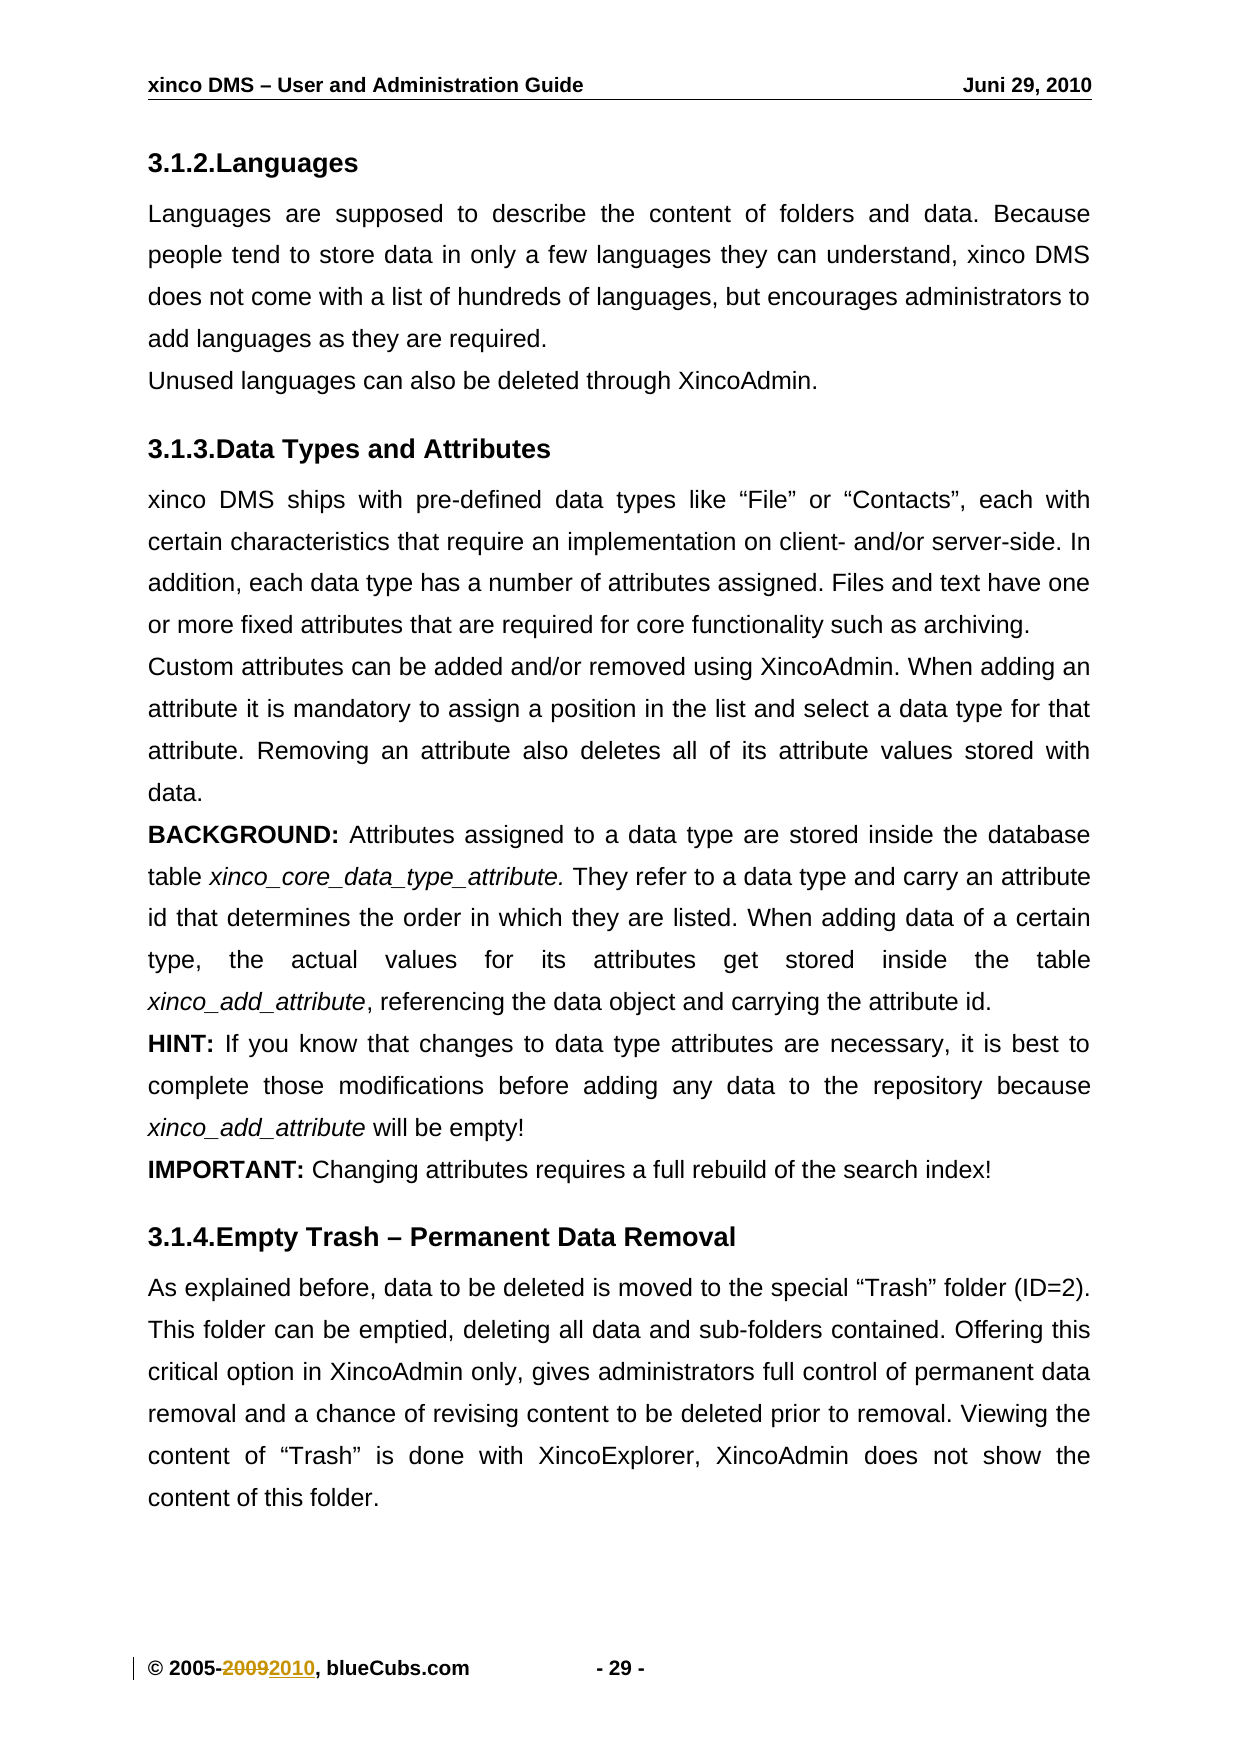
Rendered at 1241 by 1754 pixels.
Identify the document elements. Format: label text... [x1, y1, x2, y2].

subtitle Empty Trash – Permanent Data Removal [148, 1222, 1092, 1253]
subtitle Data Types and Attributes [148, 434, 1092, 464]
text Languages are supposed to describe the content of folders and data. Because people tend to store data in only a few languages they can understand, xinco DMS does not come with a list of hundreds of languages, but encourages administrators to add languages as they are required. [148, 199, 1092, 353]
subtitle Languages [148, 148, 1092, 178]
text As explained before, data to be deleted is moved to the special “Trash” folder (ID=2). This folder can be emptied, deleting all data and sub-folders contained. Offering this critical option in XincoAdmin only, gives administrators full control of permanent data removal and a chance of revising content to be deleted prior to removal. Viewing the content of “Trash” is done with XincoExplorer, XincoAdmin does not show the content of this folder. [148, 1274, 1092, 1511]
text Unused languages can also be deleted through XincoAdmin. [148, 367, 1092, 395]
text IMPORTANT: Changing attributes requires a full rebuild of the search index! [148, 1155, 1092, 1183]
text HINT: If you know that changes to data type attributes are necessary, it is best to complete those modifications before adding any data to the repository because xinco_add_attribute will be empty! [148, 1030, 1092, 1141]
text BACKGROUND: Attributes assigned to a data type are stored inside the database table xinco_core_data_type_attribute. They refer to a data type and carry an attribute id that determines the order in which they are listed. When adding data of a certain type, the actual values for its attributes get stored inside the table xinco_add_attribute, referencing the data object and carrying the attribute id. [148, 820, 1092, 1016]
text xinco DMS ships with pre-defined data types like “File” or “Contacts”, each with certain characteristics that require an implementation on client- and/or server-side. In addition, each data type has a number of attributes assigned. Files and text have one or more fixed attributes that are required for core functionality such as archiving. [148, 485, 1092, 639]
text Custom attributes can be added and/or removed using XincoAdmin. When adding an attribute it is mandatory to assign a position in the list and select a data type for that attribute. Removing an attribute also deletes all of its attribute values stored with data. [148, 653, 1092, 806]
